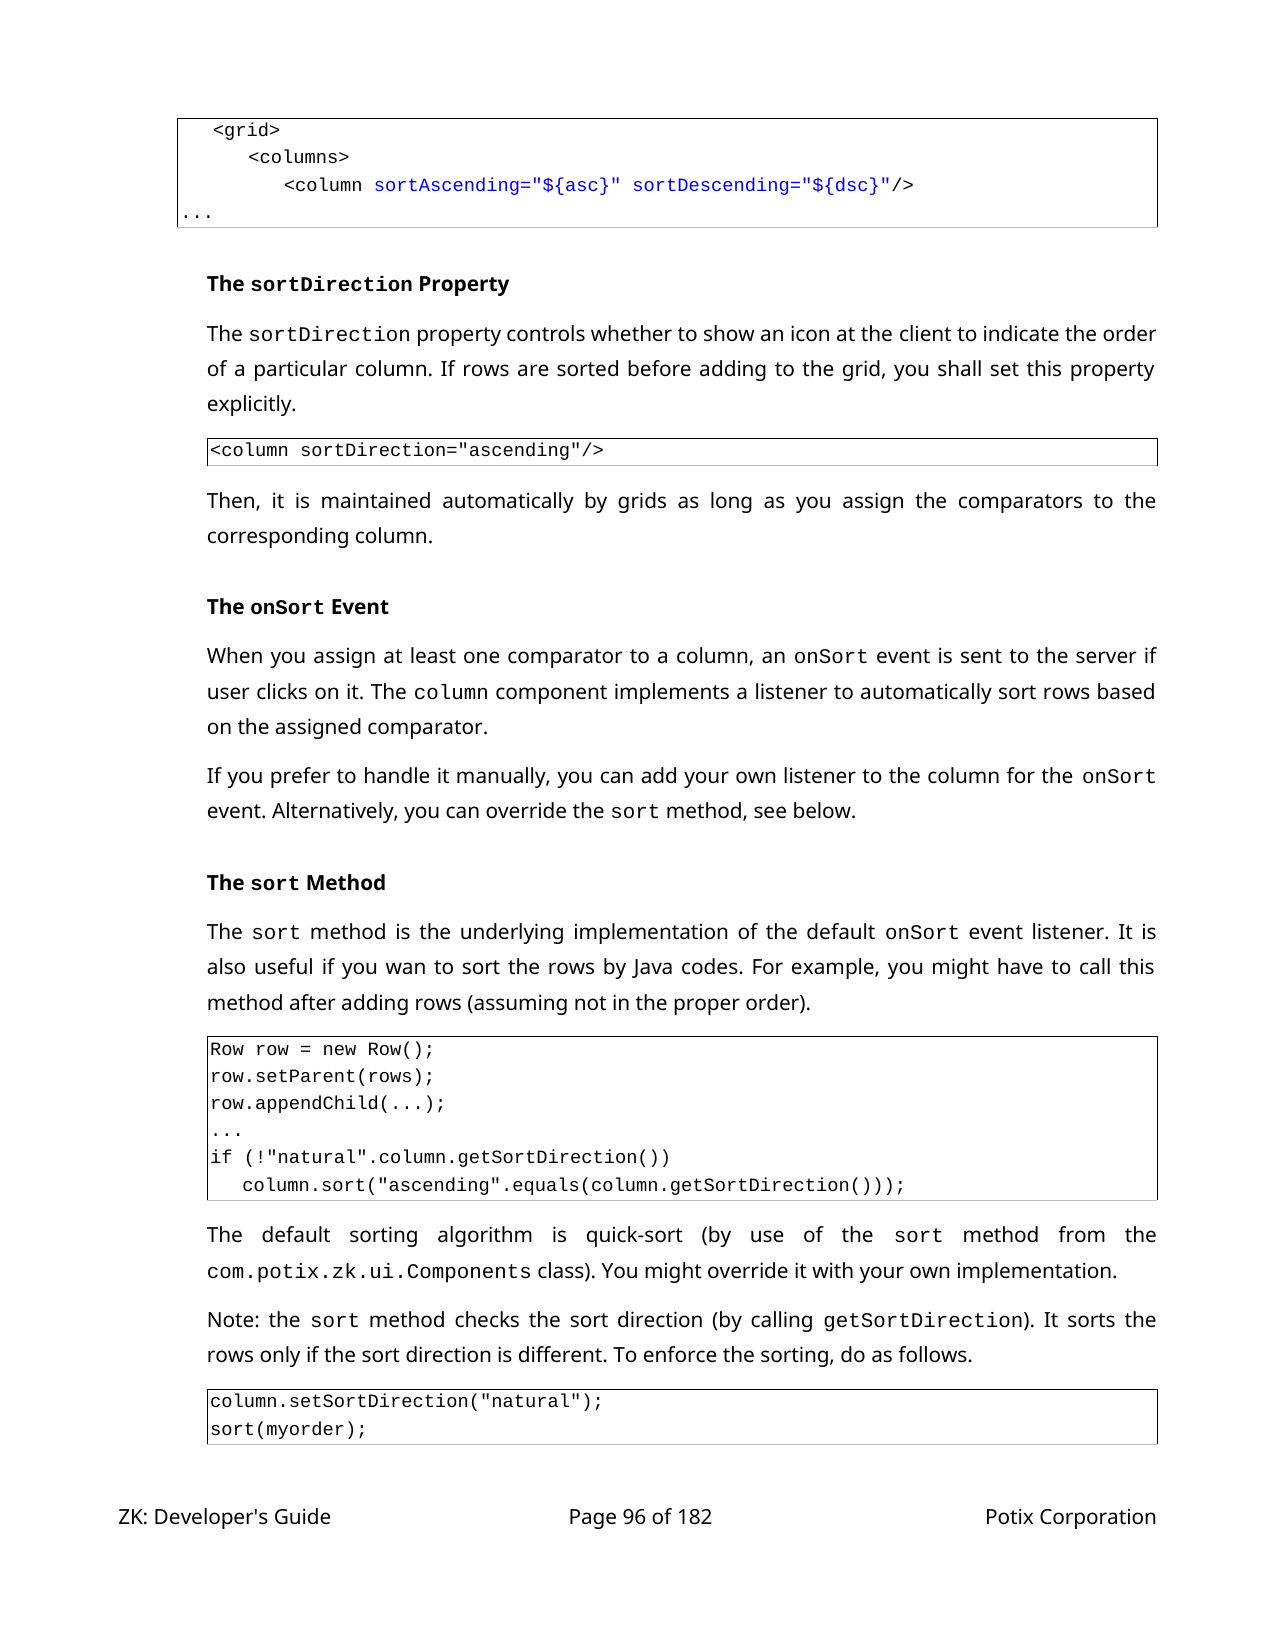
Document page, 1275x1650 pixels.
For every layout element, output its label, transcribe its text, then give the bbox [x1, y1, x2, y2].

text <column sortAscending="${asc}" sortDescending="${dsc}"/> [178, 172, 1157, 197]
subtitle The onSort Event [207, 592, 1157, 621]
text If you prefer to handle it manually, you can add your own listener to the column for the onSort event. Alternatively, you can override the sort method, see below. [207, 761, 1157, 825]
subtitle The sortDirection Property [207, 269, 1157, 298]
subtitle The sort Method [207, 868, 1157, 896]
text ... [208, 1118, 1157, 1142]
text The sortDirection property controls whether to show an icon at the client to indicate the order of a particular column. If rows are sorted before adding to the grid, you shall set this property explicitly. [207, 319, 1157, 418]
text Then, it is maintained automatically by grids as long as you assign the comparators to the corresponding column. [207, 486, 1157, 549]
text column.sort("ascending".equals(column.getSortDirection())); [208, 1172, 1157, 1200]
text sort(myorder); [208, 1417, 1157, 1444]
text The sort method is the underlying implementation of the default onSort event listener. It is also useful if you wan to sort the rows by Java codes. For example, you might have to call this method after adding rows (assuming not in the proper order). [207, 917, 1157, 1016]
text <columns> [178, 145, 1157, 169]
text <column sortDirection="ascending"/> [208, 439, 1157, 465]
text if (!"natural".column.getSortDirection()) [208, 1145, 1157, 1169]
text <grid> [178, 119, 1157, 142]
text row.appendChild(...); [208, 1091, 1157, 1115]
text ... [178, 200, 1157, 227]
text Note: the sort method checks the sort direction (by calling getSortDirection). It sorts the rows only if the sort direction is different. To enforce the sorting, do as follows. [207, 1305, 1157, 1369]
text The default sorting algorithm is quick-sort (by use of the sort method from the com.potix.zk.ui.Components class). You might override it with your own implementation. [207, 1220, 1157, 1284]
text row.setParent(rows); [208, 1064, 1157, 1088]
text Row row = new Row(); [208, 1037, 1157, 1061]
text column.setSortDirection("natural"); [208, 1390, 1157, 1414]
text When you assign at least one comparator to a column, an onSort event is sent to the server if user clicks on it. The column component implements a listener to automatically sort rows based on the assigned comparator. [207, 641, 1157, 741]
